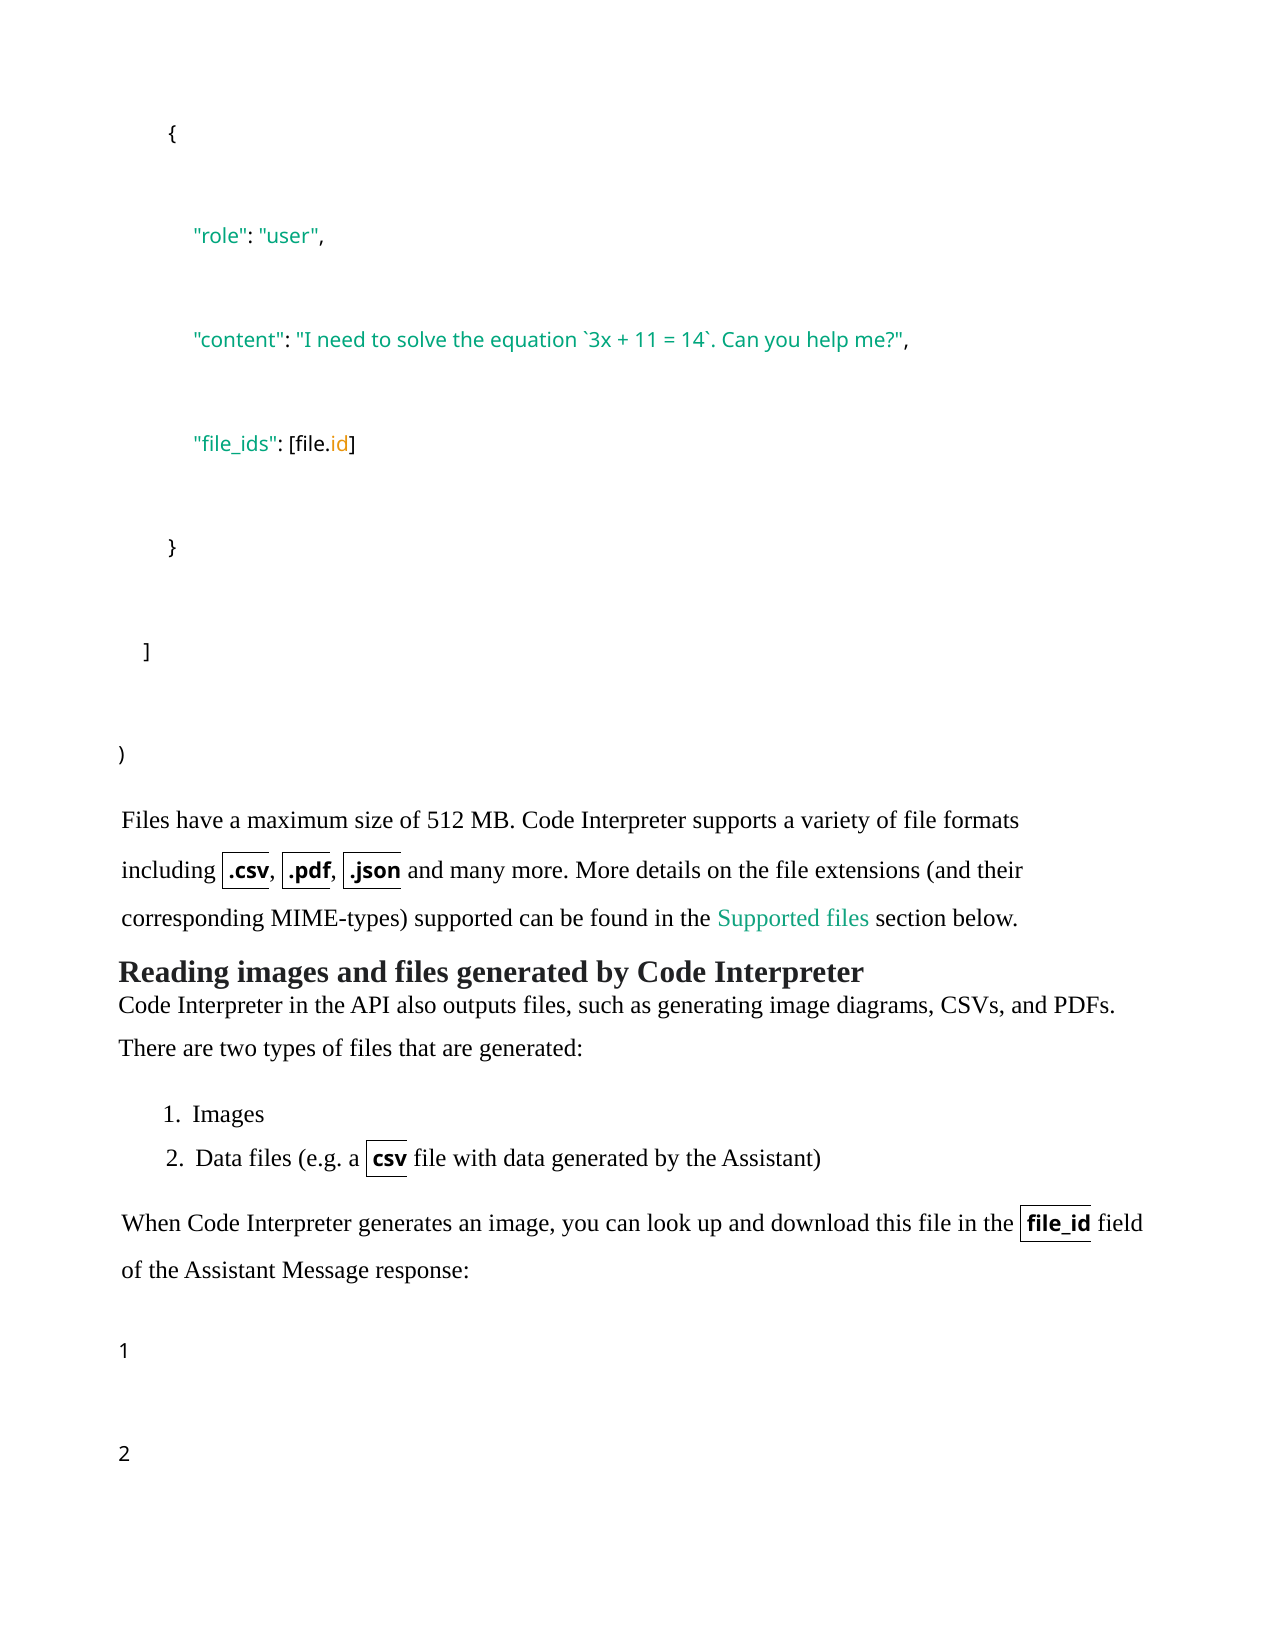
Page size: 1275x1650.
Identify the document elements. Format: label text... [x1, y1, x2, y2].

text Files have a maximum size of 512 MB. Code Interpreter supports a variety of file formats including .csv, .pdf, .json and many more. More details on the file extensions (and their corresponding MIME-types) supported can be found in the Supported files section below. [121, 805, 1154, 932]
text ] [118, 636, 1157, 664]
text "content": "I need to solve the equation `3x + 11 = 14`. Can you help me?", [118, 325, 1157, 354]
subtitle Reading images and files generated by Code Interpreter [118, 946, 1157, 990]
text 1 [118, 1336, 1157, 1364]
list Data files (e.g. a csv file with data generated by the Assistant) [166, 1139, 1154, 1176]
list Images [162, 1099, 1157, 1128]
text "role": "user", [118, 222, 1157, 250]
text When Code Interpreter generates an image, you can look up and download this file in the file_id field of the Assistant Message response: [121, 1205, 1154, 1284]
text "file_ids": [file.id] [118, 429, 1157, 457]
text } [118, 532, 1157, 561]
text 2 [118, 1439, 1157, 1468]
text { [118, 118, 1157, 147]
text ) [118, 739, 1157, 768]
text Code Interpreter in the API also outputs files, such as generating image diagrams, CSVs, and PDFs. There are two types of files that are generated: [118, 990, 1157, 1062]
